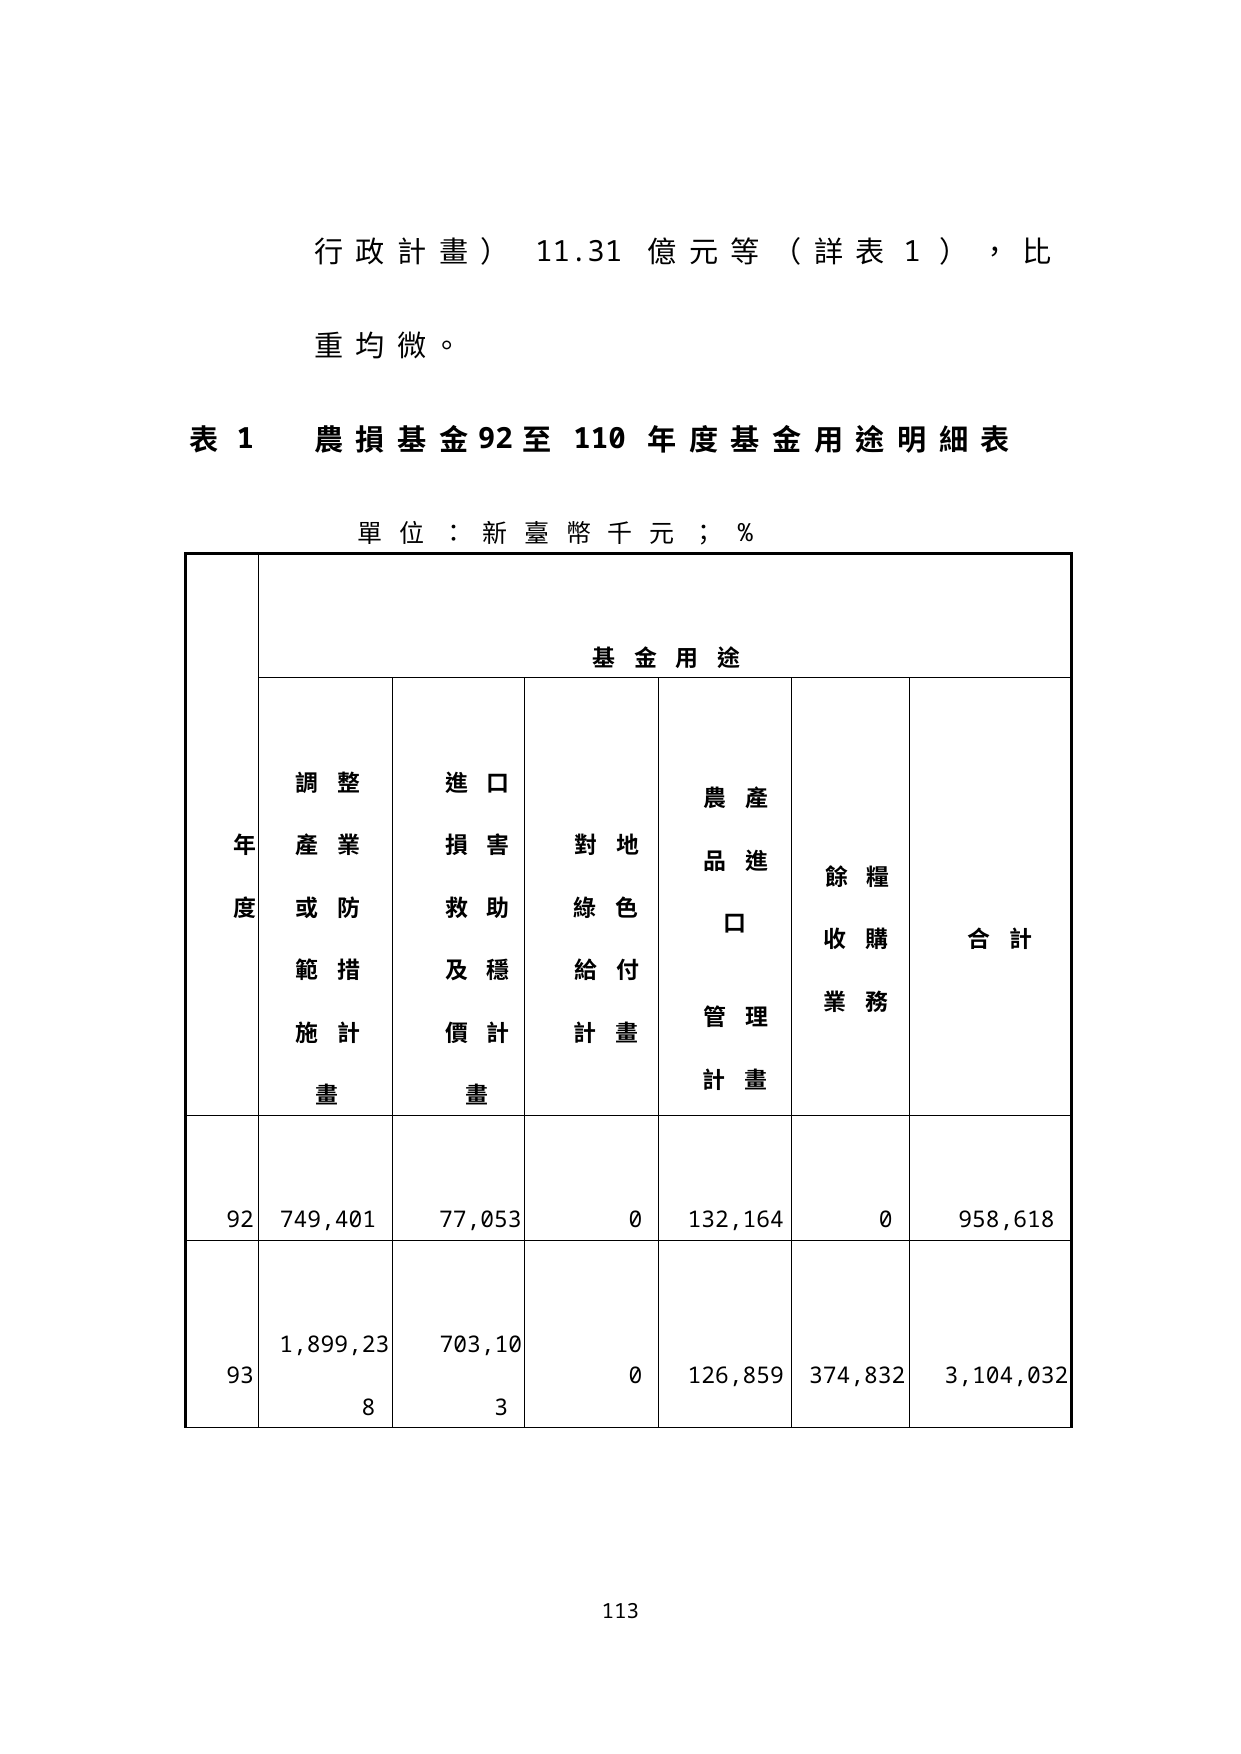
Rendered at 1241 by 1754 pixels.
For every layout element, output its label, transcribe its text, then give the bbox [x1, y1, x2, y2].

table_cell 0 [525, 1241, 658, 1427]
table_cell 進口損害救助及穩價計畫 [393, 678, 524, 1115]
table_cell 調整產業或防範措施計畫 [259, 678, 392, 1115]
table_cell 93 [187, 1241, 258, 1427]
table_cell 749,401 [259, 1116, 392, 1240]
table_cell 1,899,238 [259, 1241, 392, 1427]
table_cell 合計 [910, 678, 1070, 1115]
text 行政計畫）11.31億元等（詳表1），比重均微。 [271, 177, 1058, 365]
table_cell 958,618 [910, 1116, 1070, 1240]
table_cell 703,103 [393, 1241, 524, 1427]
table_cell 126,859 [659, 1241, 791, 1427]
table_cell 92 [187, 1116, 258, 1240]
table_cell 對地綠色 給付計畫 [525, 678, 658, 1115]
text 表1 農損基金92至110年度基金用途明細表 單位：新臺幣千元；% [183, 365, 1058, 552]
table_cell 0 [525, 1116, 658, 1240]
table_cell 374,832 [792, 1241, 909, 1427]
table_cell 0 [792, 1116, 909, 1240]
table_cell 餘糧收購 業務 [792, 678, 909, 1115]
table_header 基金用途 [259, 555, 1070, 677]
table_header 年度 [187, 555, 258, 1115]
table_cell 3,104,032 [910, 1241, 1070, 1427]
table_cell 農產品進口 管理計畫 [659, 678, 791, 1115]
table_cell 77,053 [393, 1116, 524, 1240]
table_cell 132,164 [659, 1116, 791, 1240]
